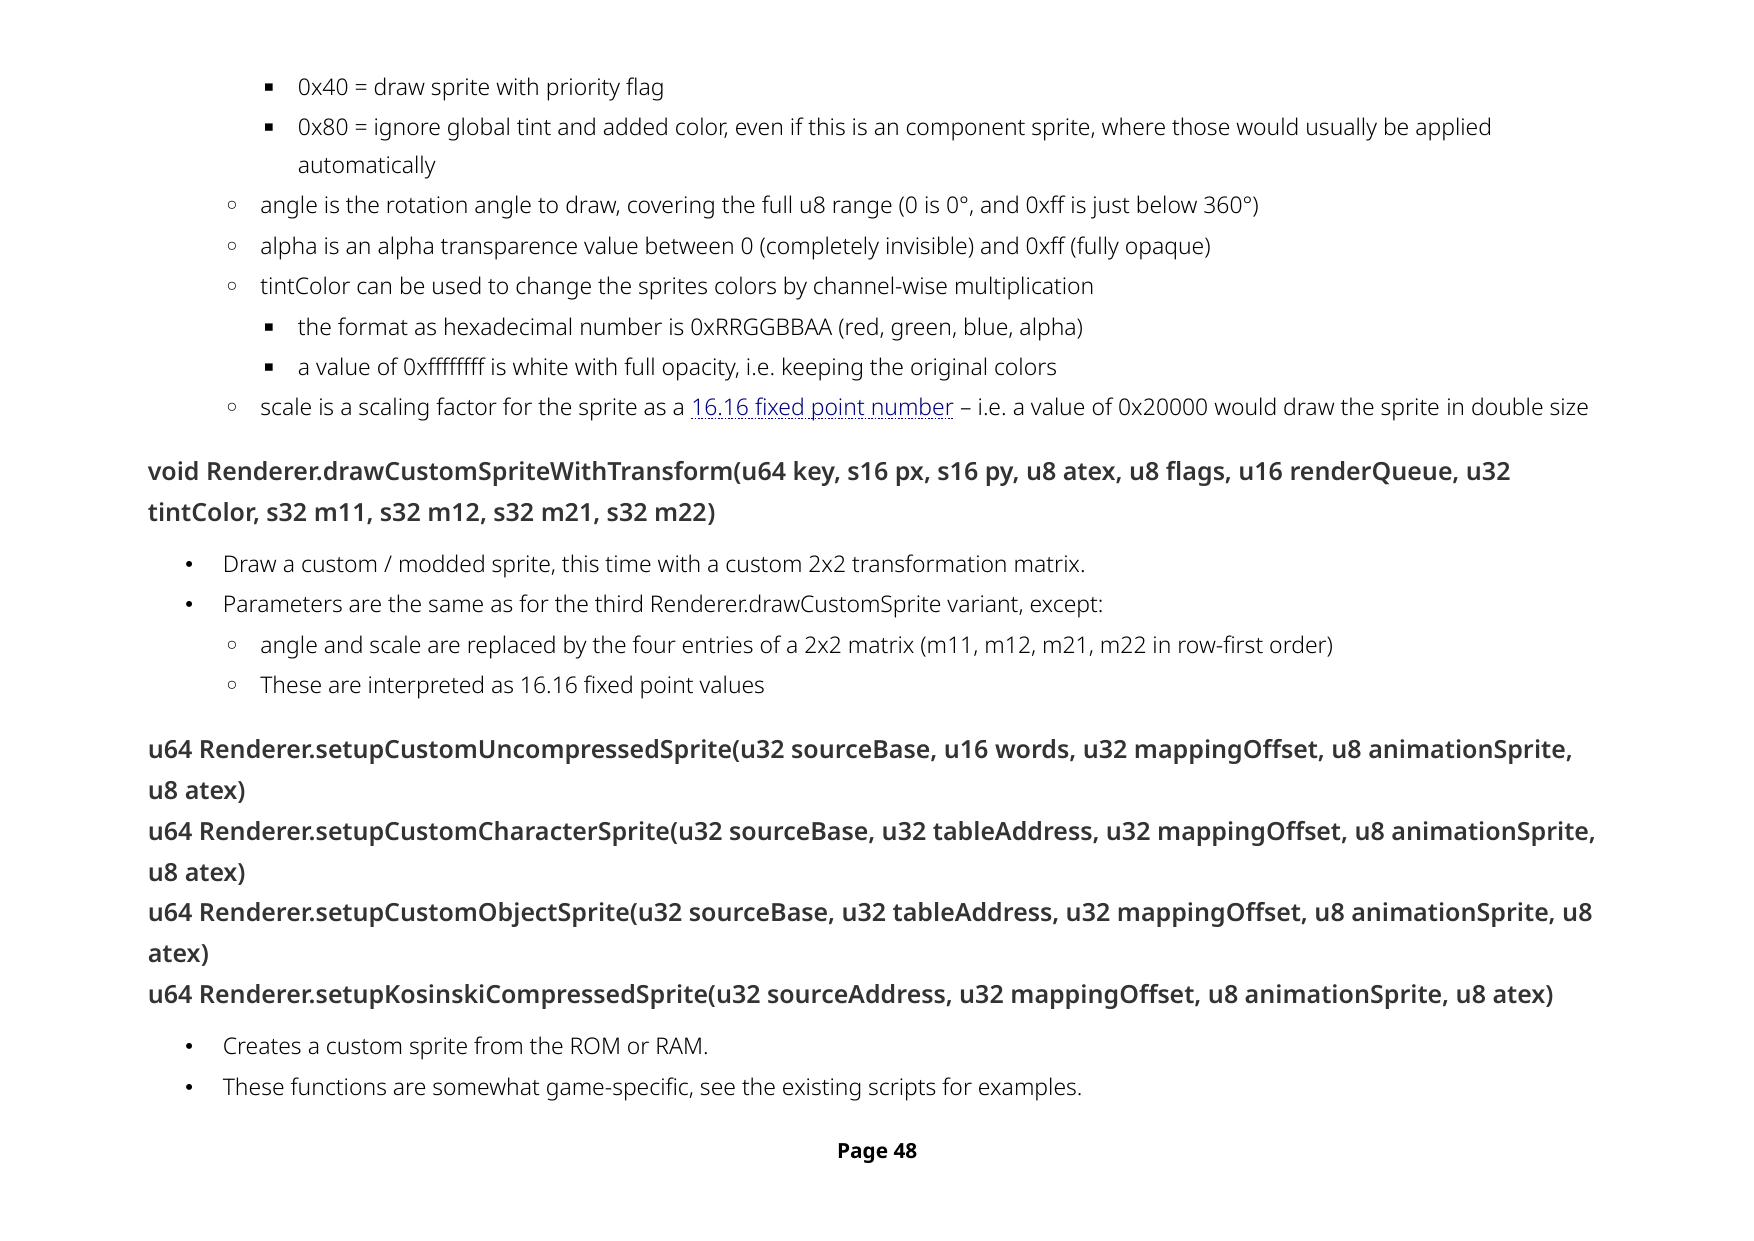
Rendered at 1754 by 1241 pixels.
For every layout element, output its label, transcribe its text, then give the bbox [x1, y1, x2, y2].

list the format as hexadecimal number is 0xRRGGBBAA (red, green, blue, alpha) [260, 310, 1606, 342]
list 0x80 = ignore global tint and added color, even if this is an component sprite, where those would usually be applied automatically [260, 111, 1606, 180]
list These are interpreted as 16.16 fixed point values [223, 669, 1606, 700]
list alpha is an alpha transparence value between 0 (completely invisible) and 0xff (fully opaque) [223, 229, 1606, 261]
list angle is the rotation angle to draw, covering the full u8 range (0 is 0°, and 0xff is just below 360°) [223, 189, 1606, 220]
list Draw a custom / modded sprite, this time with a custom 2x2 transformation matrix. [185, 548, 1606, 579]
list tintColor can be used to change the sprites colors by channel-wise multiplication [223, 270, 1606, 301]
list scale is a scaling factor for the sprite as a 16.16 fixed point number – i.e. a value of 0x20000 would draw the sprite in double size [223, 391, 1606, 422]
list 0x40 = draw sprite with priority flag [260, 71, 1606, 102]
list Parameters are the same as for the third Renderer.drawCustomSprite variant, except: [185, 588, 1606, 619]
list Creates a custom sprite from the ROM or RAM. [185, 1030, 1606, 1061]
subtitle void Renderer.drawCustomSpriteWithTransform(u64 key, s16 px, s16 py, u8 atex, u8 flags, u16 renderQueue, u32 tintColor, s32 m11, s32 m12, s32 m21, s32 m22) [148, 454, 1606, 529]
subtitle u64 Renderer.setupCustomUncompressedSprite(u32 sourceBase, u16 words, u32 mappingOffset, u8 animationSprite, u8 atex) u64 Renderer.setupCustomCharacterSprite(u32 sourceBase, u32 tableAddress, u32 mappingOffset, u8 animationSprite, u8 atex) u64 Renderer.setupCustomObjectSprite(u32 sourceBase, u32 tableAddress, u32 mappingOffset, u8 animationSprite, u8 atex) u64 Renderer.setupKosinskiCompressedSprite(u32 sourceAddress, u32 mappingOffset, u8 animationSprite, u8 atex) [148, 732, 1606, 1011]
list These functions are somewhat game-specific, see the existing scripts for examples. [185, 1070, 1606, 1102]
list angle and scale are replaced by the four entries of a 2x2 matrix (m11, m12, m21, m22 in row-first order) [223, 629, 1606, 660]
list a value of 0xffffffff is white with full opacity, i.e. keeping the original colors [260, 351, 1606, 382]
